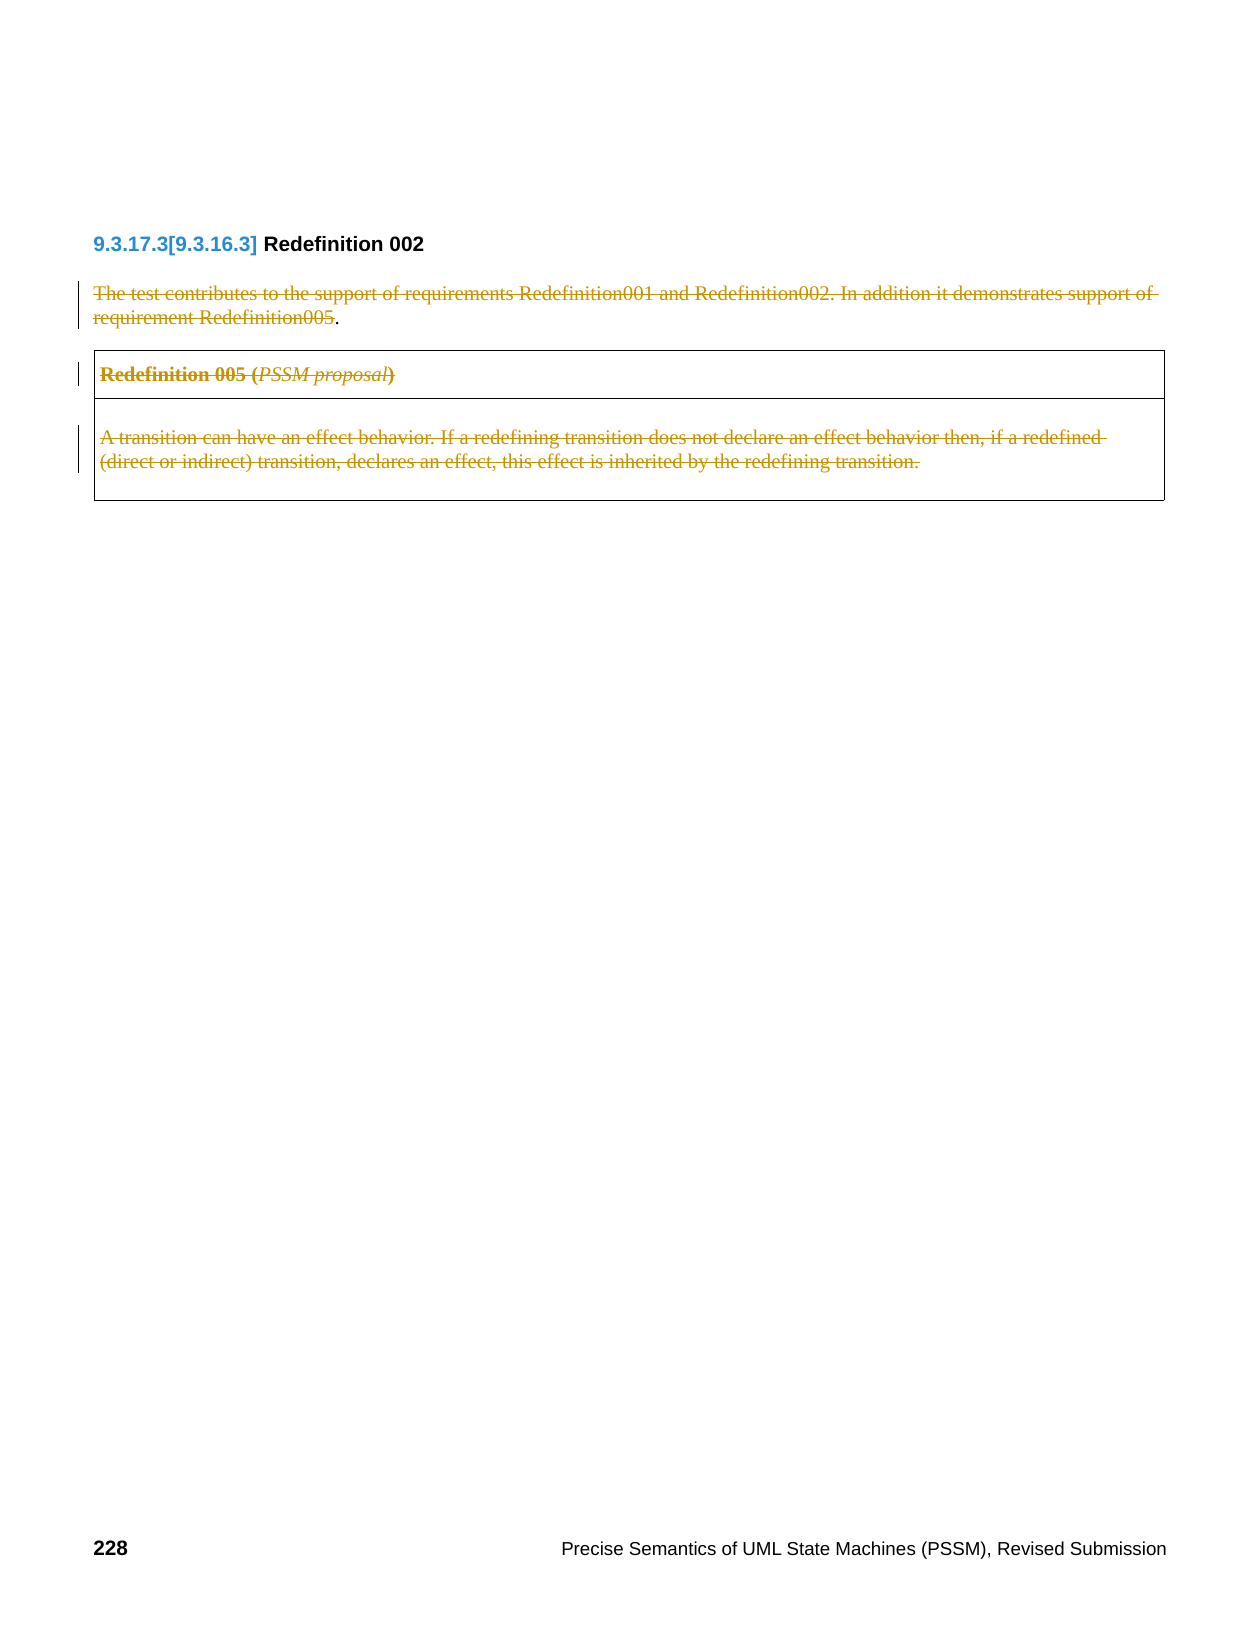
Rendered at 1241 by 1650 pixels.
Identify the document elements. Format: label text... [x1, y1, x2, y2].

text . [93, 281, 1164, 329]
subtitle Redefinition 002 [93, 231, 1164, 256]
table_cell [95, 399, 1164, 500]
table_header [95, 351, 1164, 398]
